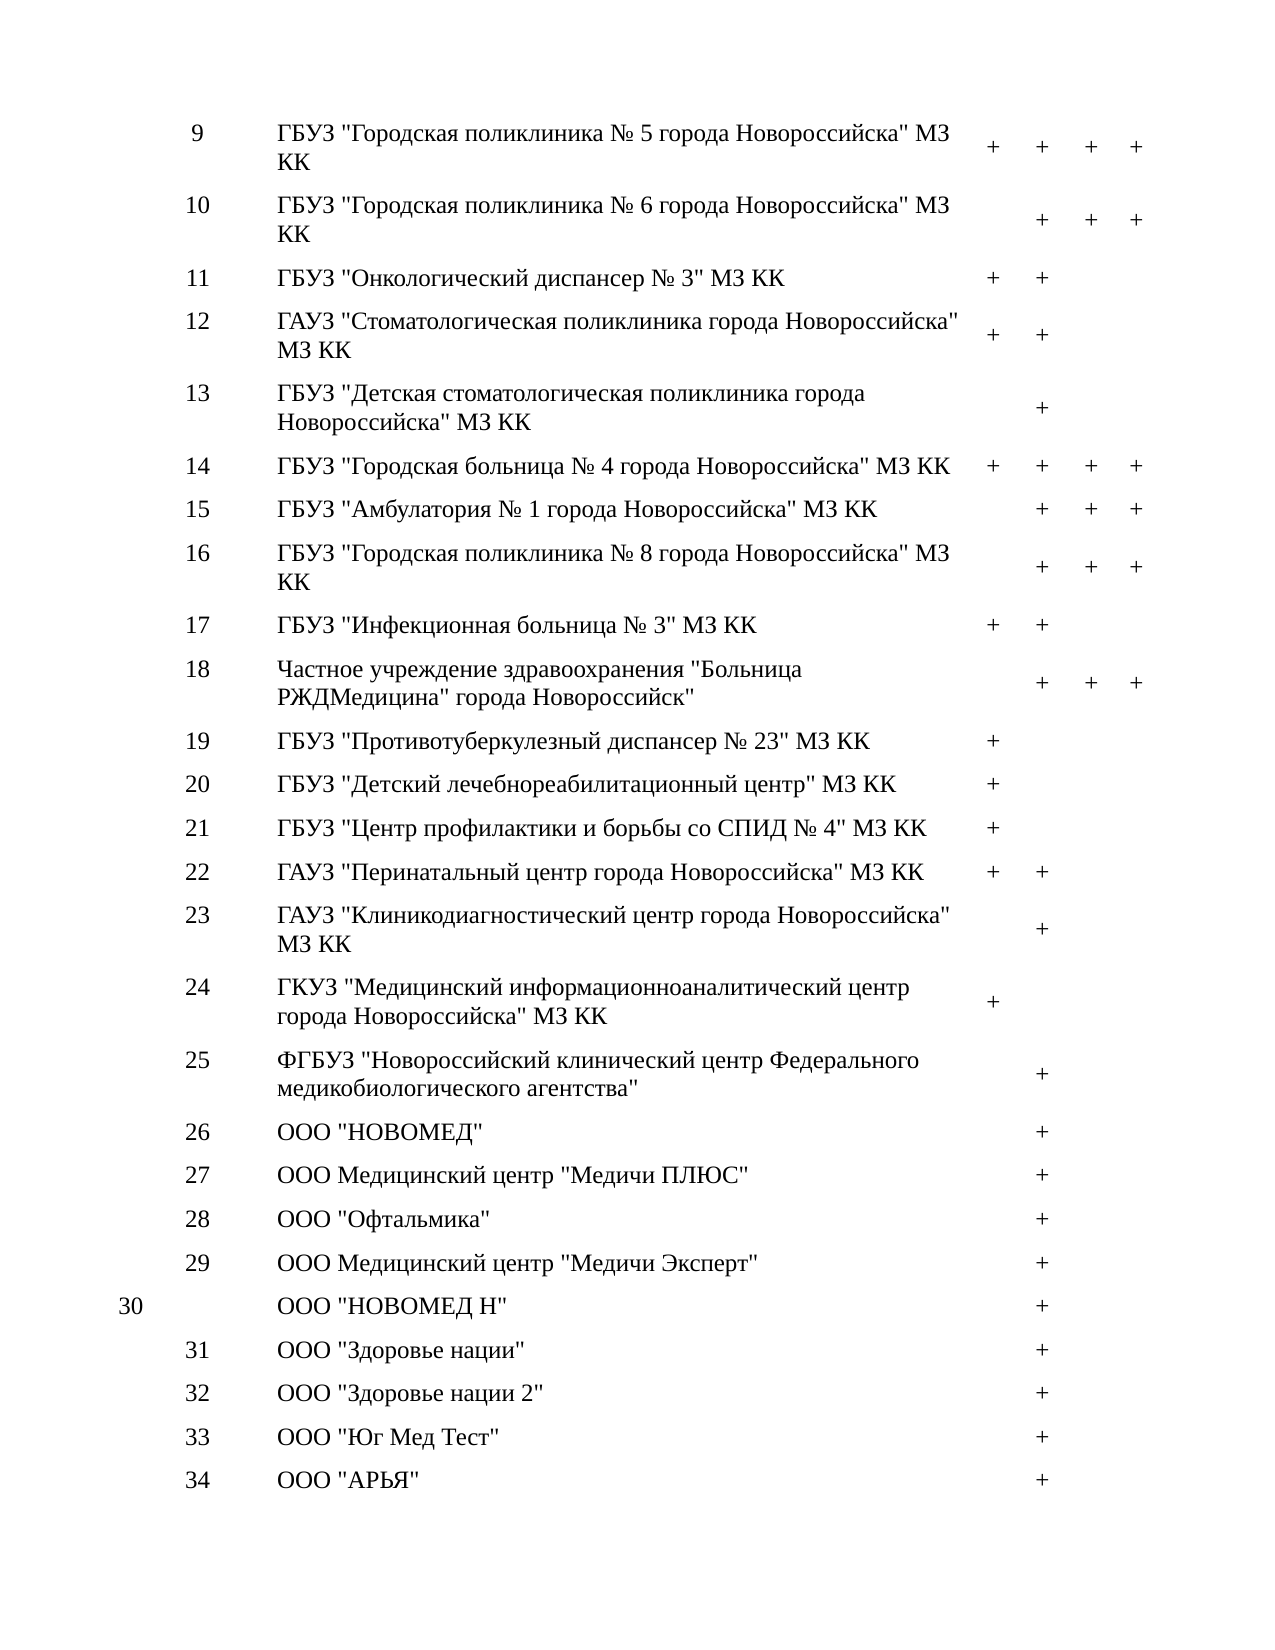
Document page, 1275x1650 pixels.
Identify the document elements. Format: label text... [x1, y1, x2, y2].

table_cell 10 [118, 190, 277, 263]
table_cell ГБУЗ "Инфекционная больница № 3" МЗ КК [277, 610, 969, 654]
table_cell [1067, 770, 1116, 813]
table_cell 9 [118, 118, 277, 190]
table_cell ГКУЗ "Медицинский информационноаналитический центр города Новороссийска" МЗ КК [277, 973, 969, 1045]
table_cell 34 [118, 1465, 277, 1509]
table_cell 24 [118, 973, 277, 1045]
table_cell [1116, 1045, 1157, 1117]
table_cell 21 [118, 813, 277, 857]
table_cell ООО Медицинский центр "Медичи ПЛЮС" [277, 1161, 969, 1204]
table_cell [1116, 1378, 1157, 1422]
table_cell [969, 1378, 1018, 1422]
table_cell ГАУЗ "Стоматологическая поликлиника города Новороссийска" МЗ КК [277, 306, 969, 378]
table_cell [969, 900, 1018, 972]
table_cell [1018, 973, 1067, 1045]
table_cell [1067, 900, 1116, 972]
table_cell [969, 1291, 1018, 1335]
table_cell + [969, 263, 1018, 306]
table_cell ООО "Здоровье нации 2" [277, 1378, 969, 1422]
table_cell [1067, 813, 1116, 857]
table_cell + [1116, 451, 1157, 494]
table_cell + [1067, 494, 1116, 538]
table_cell [1067, 1204, 1116, 1248]
table_cell [1116, 1161, 1157, 1204]
table_cell ООО "НОВОМЕД" [277, 1117, 969, 1161]
table_cell [969, 1117, 1018, 1161]
table_cell 22 [118, 857, 277, 900]
table_cell [1067, 1248, 1116, 1291]
table_cell + [969, 451, 1018, 494]
table_cell + [1018, 538, 1067, 610]
table_cell 16 [118, 538, 277, 610]
table_cell 14 [118, 451, 277, 494]
table_cell + [969, 726, 1018, 769]
table_cell + [969, 610, 1018, 654]
table_cell [1116, 306, 1157, 378]
table_cell + [1018, 654, 1067, 726]
table_cell [969, 1204, 1018, 1248]
table_cell [1067, 379, 1116, 451]
table_cell 33 [118, 1422, 277, 1465]
table_cell [969, 190, 1018, 263]
table_cell 28 [118, 1204, 277, 1248]
table_cell ГАУЗ "Перинатальный центр города Новороссийска" МЗ КК [277, 857, 969, 900]
table_cell [1067, 1045, 1116, 1117]
table_cell + [1018, 1378, 1067, 1422]
table_cell + [1116, 654, 1157, 726]
table_cell [1116, 610, 1157, 654]
table_cell [969, 654, 1018, 726]
table_cell ГБУЗ "Городская поликлиника № 8 города Новороссийска" МЗ КК [277, 538, 969, 610]
table_cell + [1116, 118, 1157, 190]
table_cell ООО "Офтальмика" [277, 1204, 969, 1248]
table_cell + [1018, 1291, 1067, 1335]
table_cell ГБУЗ "Противотуберкулезный диспансер № 23" МЗ КК [277, 726, 969, 769]
table_cell [1116, 726, 1157, 769]
table_cell + [1018, 263, 1067, 306]
table_cell ГАУЗ "Клиникодиагностический центр города Новороссийска" МЗ КК [277, 900, 969, 972]
table_cell + [969, 118, 1018, 190]
table_cell + [969, 857, 1018, 900]
table_cell [1067, 1378, 1116, 1422]
table_cell [1116, 379, 1157, 451]
table_cell ГБУЗ "Детская стоматологическая поликлиника города Новороссийска" МЗ КК [277, 379, 969, 451]
table_cell 32 [118, 1378, 277, 1422]
table_cell 11 [118, 263, 277, 306]
table_cell [1067, 1465, 1116, 1509]
table_cell + [1067, 451, 1116, 494]
table_cell + [1067, 538, 1116, 610]
table_cell ГБУЗ "Онкологический диспансер № 3" МЗ КК [277, 263, 969, 306]
table_cell 17 [118, 610, 277, 654]
table_cell 30 [118, 1291, 277, 1335]
table_cell 13 [118, 379, 277, 451]
table_cell ГБУЗ "Городская больница № 4 города Новороссийска" МЗ КК [277, 451, 969, 494]
table_cell 23 [118, 900, 277, 972]
table_cell ГБУЗ "Детский лечебнореабилитационный центр" МЗ КК [277, 770, 969, 813]
table_cell [969, 1045, 1018, 1117]
table_cell + [1018, 1465, 1067, 1509]
table_cell [1116, 1335, 1157, 1378]
table_cell ГБУЗ "Центр профилактики и борьбы со СПИД № 4" МЗ КК [277, 813, 969, 857]
table_cell [969, 1465, 1018, 1509]
table_cell + [1018, 610, 1067, 654]
table_cell [1067, 1335, 1116, 1378]
table_cell [1116, 1291, 1157, 1335]
table_cell + [969, 973, 1018, 1045]
table_cell [1067, 610, 1116, 654]
table_cell 27 [118, 1161, 277, 1204]
table_cell + [1018, 306, 1067, 378]
table_cell + [1018, 1248, 1067, 1291]
table_cell [1067, 973, 1116, 1045]
table_cell ФГБУЗ "Новороссийский клинический центр Федерального медикобиологического агентства" [277, 1045, 969, 1117]
table_cell [969, 538, 1018, 610]
table_cell [1067, 263, 1116, 306]
table_cell + [1018, 1161, 1067, 1204]
table_cell ООО "АРЬЯ" [277, 1465, 969, 1509]
table_cell + [1067, 654, 1116, 726]
table_cell [1116, 973, 1157, 1045]
table_cell + [1018, 1204, 1067, 1248]
table_cell [1018, 726, 1067, 769]
table_cell [969, 1248, 1018, 1291]
table_cell 29 [118, 1248, 277, 1291]
table_cell + [1018, 1422, 1067, 1465]
table_cell + [1018, 379, 1067, 451]
table_cell 18 [118, 654, 277, 726]
table_cell [1116, 770, 1157, 813]
table_cell [1067, 1117, 1116, 1161]
table_cell + [1018, 1045, 1067, 1117]
table_cell [1116, 857, 1157, 900]
table_cell 19 [118, 726, 277, 769]
table_cell [1116, 1248, 1157, 1291]
table_cell + [1116, 494, 1157, 538]
table_cell 15 [118, 494, 277, 538]
table_cell [1067, 726, 1116, 769]
table_cell [1067, 1161, 1116, 1204]
table_cell 25 [118, 1045, 277, 1117]
table_cell [969, 1335, 1018, 1378]
table_cell [969, 1161, 1018, 1204]
table_cell + [1018, 1117, 1067, 1161]
table_cell + [1018, 900, 1067, 972]
table_cell Частное учреждение здравоохранения "Больница РЖДМедицина" города Новороссийск" [277, 654, 969, 726]
table_cell ООО Медицинский центр "Медичи Эксперт" [277, 1248, 969, 1291]
table_cell [969, 494, 1018, 538]
table_cell [1067, 857, 1116, 900]
table_cell 31 [118, 1335, 277, 1378]
table_cell [1116, 1204, 1157, 1248]
table_cell [1018, 770, 1067, 813]
table_cell [1018, 813, 1067, 857]
table_cell [1067, 1291, 1116, 1335]
table_cell + [1018, 451, 1067, 494]
table_cell [1116, 263, 1157, 306]
table_cell + [969, 306, 1018, 378]
table_cell 20 [118, 770, 277, 813]
table_cell [1116, 1422, 1157, 1465]
table_cell ГБУЗ "Городская поликлиника № 6 города Новороссийска" МЗ КК [277, 190, 969, 263]
table_cell ГБУЗ "Амбулатория № 1 города Новороссийска" МЗ КК [277, 494, 969, 538]
table_cell ООО "НОВОМЕД Н" [277, 1291, 969, 1335]
table_cell [1116, 813, 1157, 857]
table_cell + [1018, 1335, 1067, 1378]
table_cell 26 [118, 1117, 277, 1161]
table_cell + [969, 813, 1018, 857]
table_cell [969, 379, 1018, 451]
table_cell 12 [118, 306, 277, 378]
table_cell + [1067, 118, 1116, 190]
table_cell [1116, 1117, 1157, 1161]
table_cell ООО "Здоровье нации" [277, 1335, 969, 1378]
table_cell + [1116, 190, 1157, 263]
table_cell [1067, 1422, 1116, 1465]
table_cell [1116, 1465, 1157, 1509]
table_cell [969, 1422, 1018, 1465]
table_cell + [1018, 494, 1067, 538]
table_cell [1067, 306, 1116, 378]
table_cell + [1018, 190, 1067, 263]
table_cell + [1116, 538, 1157, 610]
table_cell + [1067, 190, 1116, 263]
table_cell + [1018, 857, 1067, 900]
table_cell ООО "Юг Мед Тест" [277, 1422, 969, 1465]
table_cell ГБУЗ "Городская поликлиника № 5 города Новороссийска" МЗ КК [277, 118, 969, 190]
table_cell [1116, 900, 1157, 972]
table_cell + [969, 770, 1018, 813]
table_cell + [1018, 118, 1067, 190]
